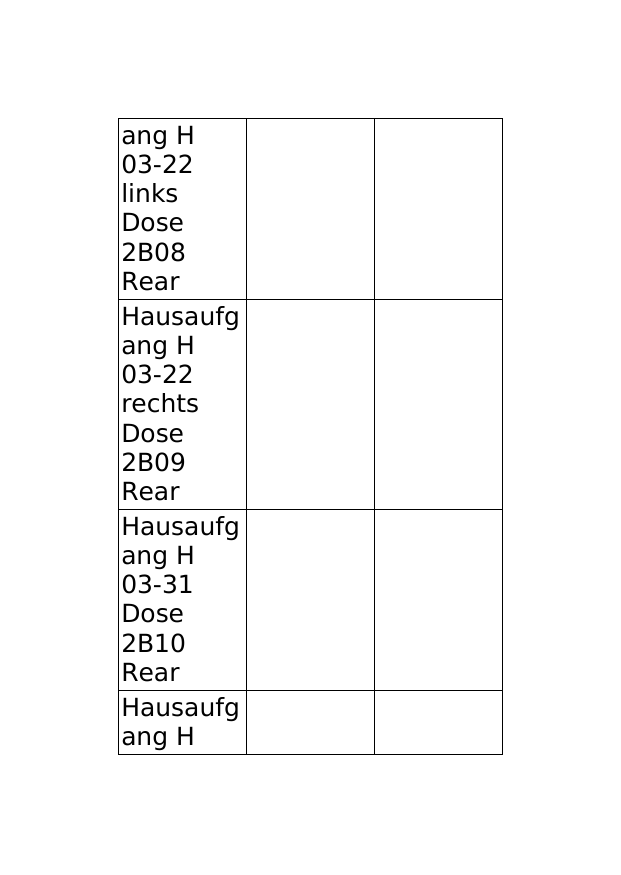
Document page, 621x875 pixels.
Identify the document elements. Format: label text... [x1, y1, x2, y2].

table_cell Hausaufgang H 03-31 Dose 2B10 Rear [119, 510, 246, 690]
table_cell Hausaufgang H [119, 691, 246, 754]
table_cell [375, 691, 502, 754]
table_cell [247, 691, 374, 754]
table_cell Hausaufgang H 03-22 rechts Dose 2B09 Rear [119, 300, 246, 509]
table_cell [375, 300, 502, 509]
table_cell [375, 119, 502, 299]
table_cell [247, 300, 374, 509]
table_cell [247, 119, 374, 299]
table_cell [375, 510, 502, 690]
table_cell ang H 03-22 links Dose 2B08 Rear [119, 119, 246, 299]
table_cell [247, 510, 374, 690]
